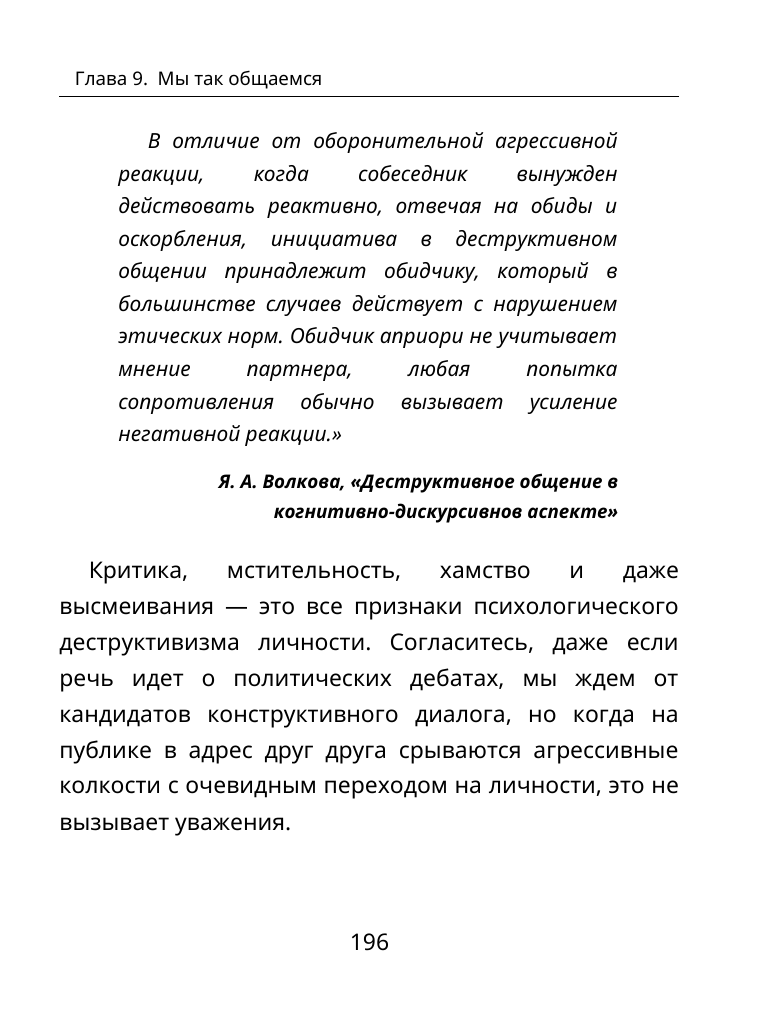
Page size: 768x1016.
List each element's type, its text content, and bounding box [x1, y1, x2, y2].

text В отличие от оборонительной агрессивной реакции, когда собеседник вынужден действовать реактивно, отвечая на обиды и оскорбления, инициатива в деструктивном общении принадлежит обидчику, который в большинстве случаев действует с нарушением этических норм. Обидчик априори не учитывает мнение партнера, любая попытка сопротивления обычно вызывает усиление негативной реакции.» [118, 126, 620, 448]
text Критика, мстительность, хамство и даже высмеивания — это все признаки психологического деструктивизма личности. Согласитесь, даже если речь идет о политических дебатах, мы ждем от кандидатов конструктивного диалога, но когда на публике в адрес друг друга срываются агрессивные колкости с очевидным переходом на личности, это не вызывает уважения. [59, 554, 679, 837]
text Я. А. Волкова, «Деструктивное общение в когнитивно-дискурсивнов аспекте» [118, 464, 620, 524]
